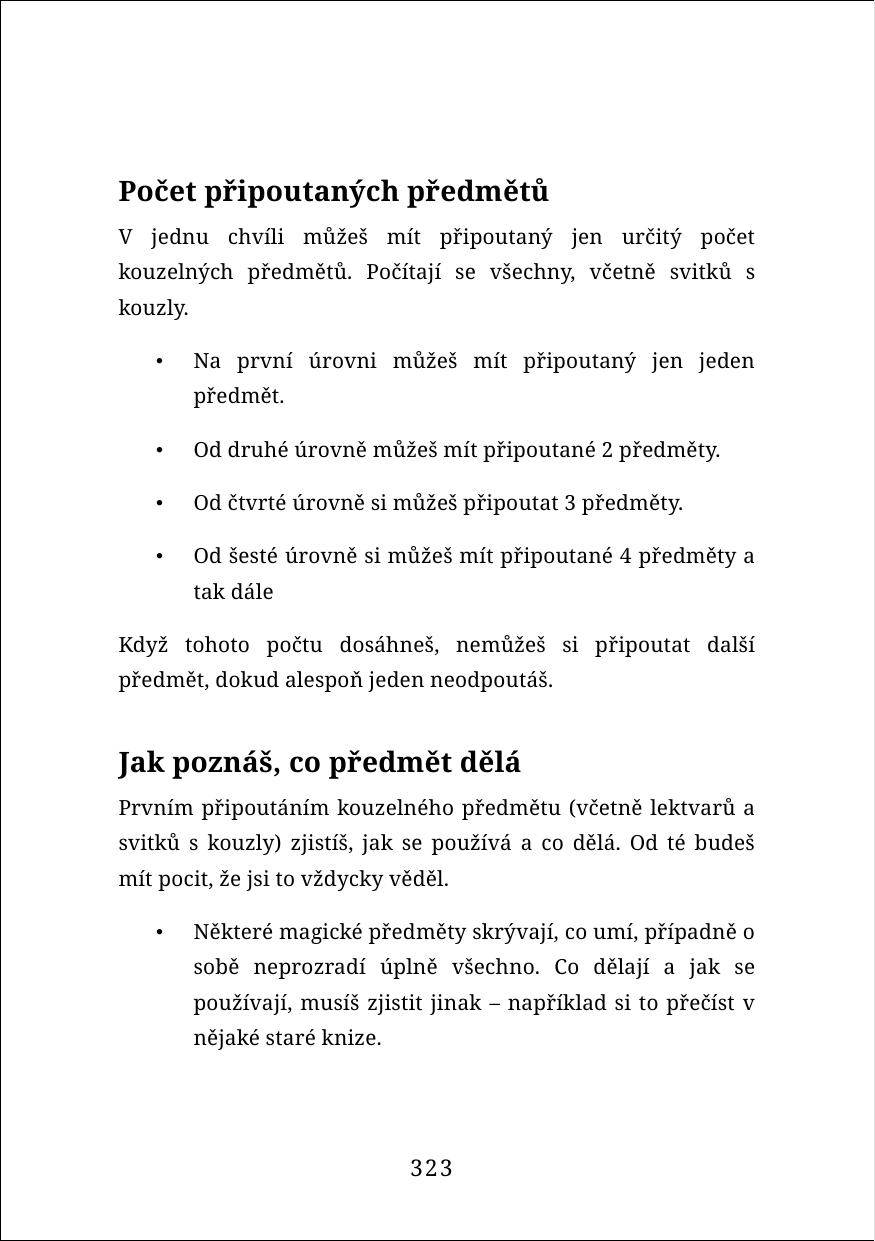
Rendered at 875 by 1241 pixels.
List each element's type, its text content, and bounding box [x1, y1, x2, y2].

text Prvním připoutáním kouzelného předmětu (včetně lektvarů a svitků s kouzly) zjistíš, jak se používá a co dělá. Od té budeš mít pocit, že jsi to vždycky věděl. [118, 793, 756, 892]
list Na první úrovni můžeš mít připoutaný jen jeden předmět. [156, 346, 756, 410]
text V jednu chvíli můžeš mít připoutaný jen určitý počet kouzelných předmětů. Počítají se všechny, včetně svitků s kouzly. [118, 222, 756, 321]
subtitle Jak poznáš, co předmět dělá [118, 742, 756, 781]
list Od druhé úrovně můžeš mít připoutané 2 předměty. [156, 435, 756, 463]
list Od čtvrté úrovně si můžeš připoutat 3 předměty. [156, 488, 756, 517]
list Některé magické předměty skrývají, co umí, případně o sobě neprozradí úplně všechno. Co dělají a jak se používají, musíš zjistit jinak – například si to přečíst v nějaké staré knize. [156, 917, 756, 1052]
list Od šesté úrovně si můžeš mít připoutané 4 předměty a tak dále [156, 541, 756, 605]
subtitle Počet připoutaných předmětů [118, 172, 756, 210]
text Když tohoto počtu dosáhneš, nemůžeš si připoutat další předmět, dokud alespoň jeden neodpoutáš. [118, 630, 756, 694]
